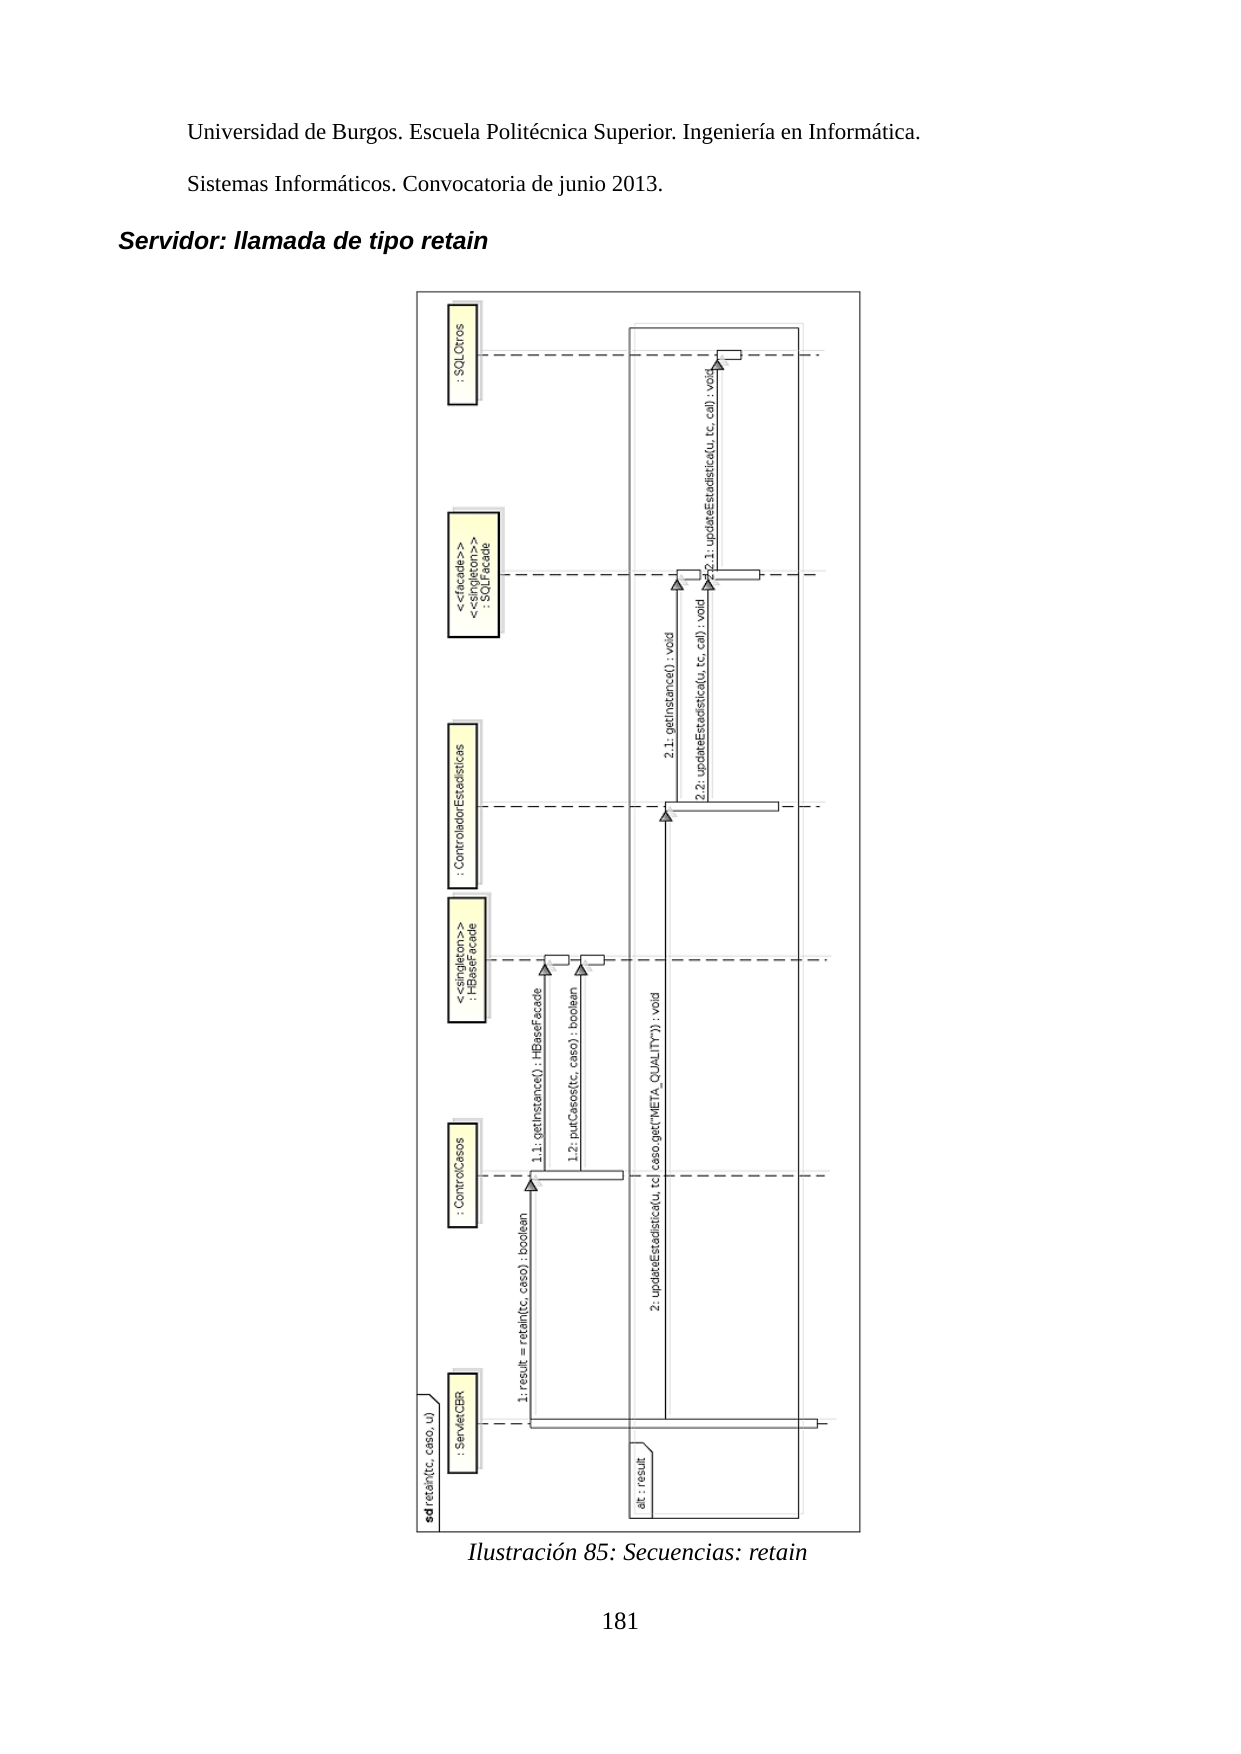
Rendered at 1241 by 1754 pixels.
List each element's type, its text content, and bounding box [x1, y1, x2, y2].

subtitle [408, 267, 870, 279]
list Ilustración 85: Secuencias: retain [408, 279, 870, 1565]
subtitle [408, 1565, 870, 1569]
picture [413, 288, 864, 1537]
subtitle Servidor: llamada de tipo retain [118, 226, 1122, 254]
